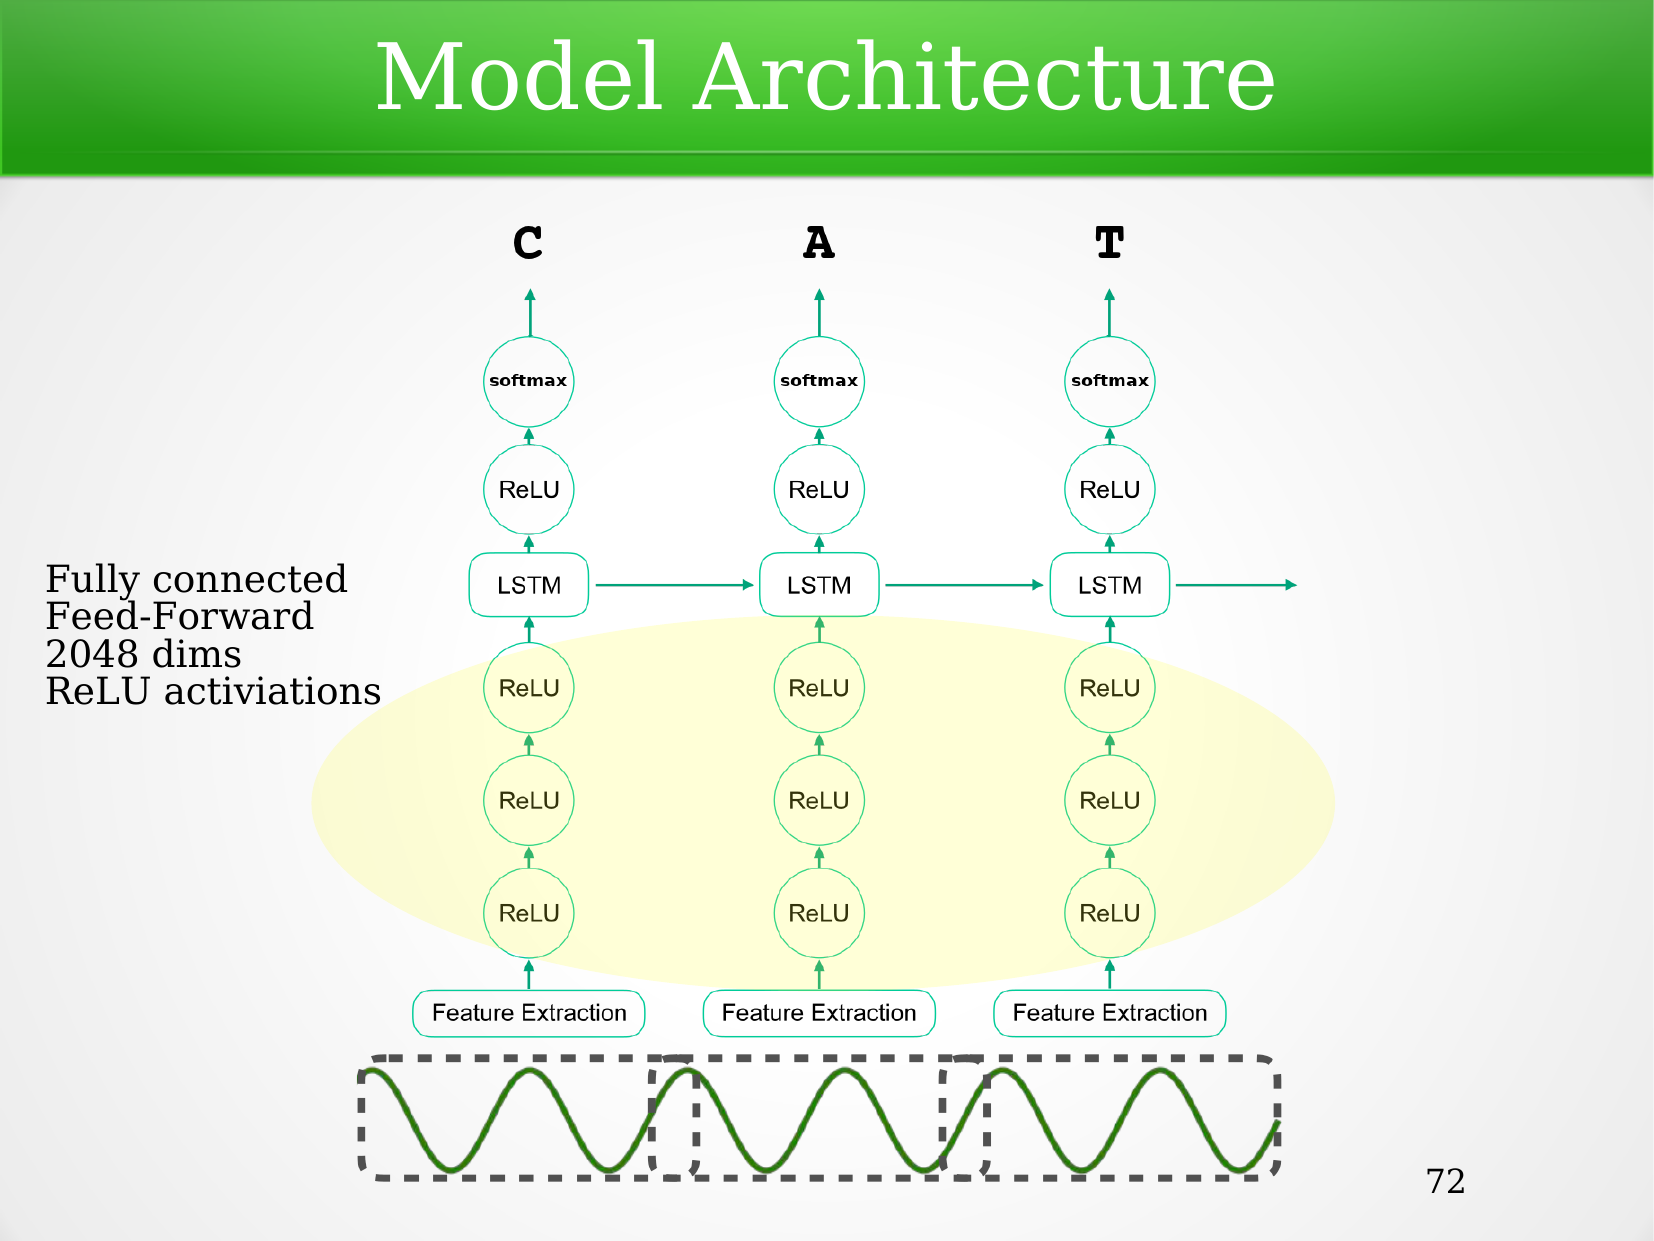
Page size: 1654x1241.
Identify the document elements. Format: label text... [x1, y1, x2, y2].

title Model Architecture [82, 11, 1571, 154]
picture [0, 0, 1654, 1241]
text_box [317, 614, 1336, 992]
text_box Fully connected Feed-Forward 2048 dims ReLU activiations [30, 555, 526, 833]
